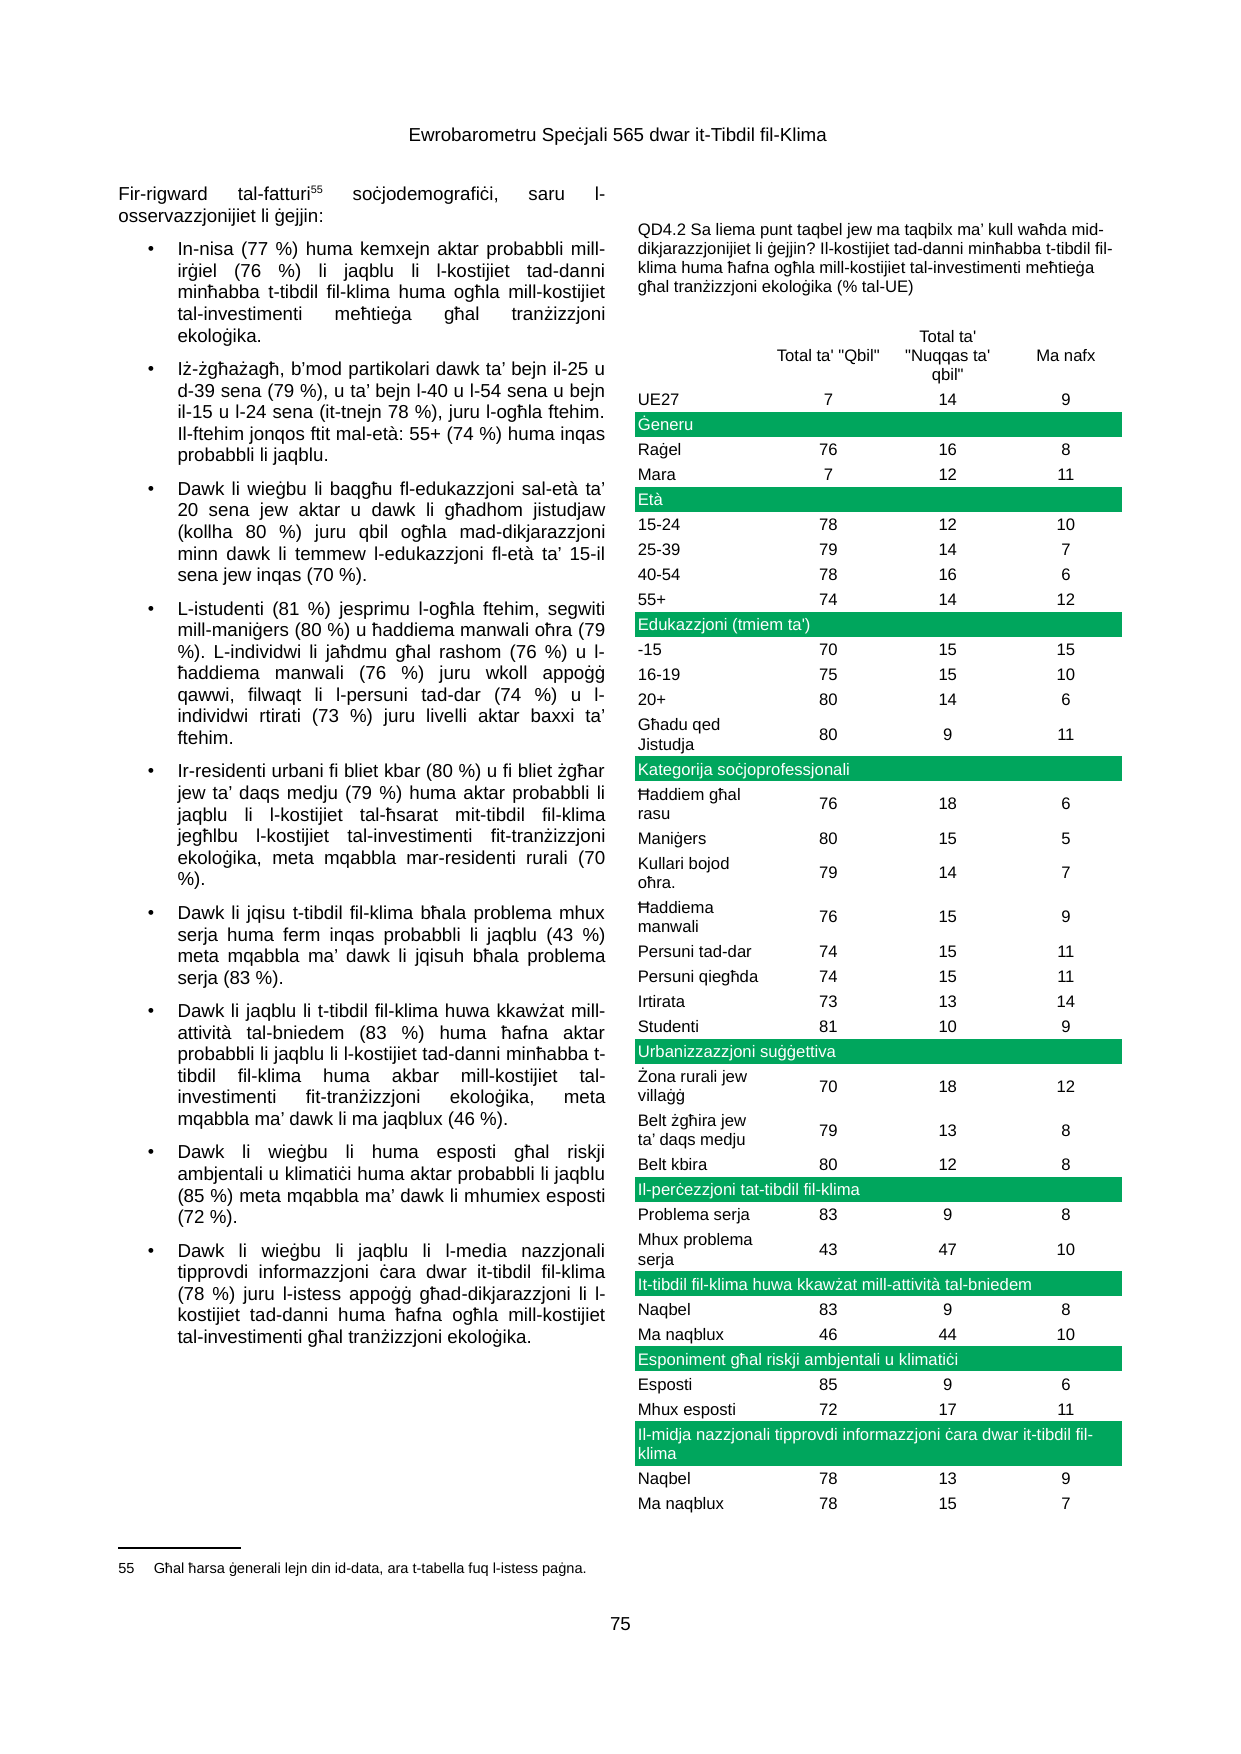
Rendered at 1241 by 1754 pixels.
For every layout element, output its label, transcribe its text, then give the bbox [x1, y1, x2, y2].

table_cell 10 [1009, 662, 1122, 687]
table_cell 12 [886, 462, 1009, 487]
table_cell 6 [1009, 687, 1122, 712]
list Dawk li jaqblu li t-tibdil fil-klima huwa kkawżat mill-attività tal-bniedem (83 %) huma ħafna aktar probabbli li jaqblu li l-kostijiet tad-danni minħabba t-tibdil fil-klima huma akbar mill-kostijiet tal-investimenti fit-tranżizzjoni ekoloġika, meta mqabbla ma’ dawk li ma jaqblux (46 %). [148, 1000, 605, 1129]
table_cell 6 [1009, 1371, 1122, 1396]
table_cell 18 [886, 1064, 1009, 1108]
table_cell 16-19 [635, 662, 770, 687]
table_cell 12 [1009, 587, 1122, 612]
text Għal ħarsa ġenerali lejn din id-data, ara t-tabella fuq l-istess paġna. [118, 1560, 605, 1577]
table_cell 83 [770, 1296, 886, 1321]
table_cell 25-39 [635, 537, 770, 562]
table_cell [770, 299, 886, 324]
table_cell Belt kbira [635, 1152, 770, 1177]
table_cell -15 [635, 637, 770, 662]
table_cell Mara [635, 462, 770, 487]
table_cell 7 [770, 462, 886, 487]
table_cell 75 [770, 662, 886, 687]
table_cell 73 [770, 989, 886, 1014]
table_cell 13 [886, 989, 1009, 1014]
table_cell 80 [770, 712, 886, 756]
table_cell [635, 299, 770, 324]
table_cell Il-perċezzjoni tat-tibdil fil-klima [635, 1177, 1122, 1202]
table_cell 12 [886, 512, 1009, 537]
table_cell Raġel [635, 437, 770, 462]
table_cell 14 [886, 851, 1009, 895]
table_cell 43 [770, 1227, 886, 1271]
table_cell Ħaddiema manwali [635, 895, 770, 939]
table_cell [635, 324, 770, 387]
table_cell 15 [886, 826, 1009, 851]
table_cell 15 [886, 895, 1009, 939]
table_cell Irtirata [635, 989, 770, 1014]
table_cell 15 [886, 662, 1009, 687]
table_cell 78 [770, 1491, 886, 1516]
table_cell Persuni tad-dar [635, 939, 770, 964]
table_cell 11 [1009, 964, 1122, 989]
table_cell 78 [770, 562, 886, 587]
table_cell 8 [1009, 437, 1122, 462]
table_cell 83 [770, 1202, 886, 1227]
table_cell Mhux esposti [635, 1396, 770, 1421]
table_cell 44 [886, 1321, 1009, 1346]
table_cell Maniġers [635, 826, 770, 851]
table_cell 15 [886, 964, 1009, 989]
table_cell 11 [1009, 939, 1122, 964]
table_cell 7 [1009, 1491, 1122, 1516]
table_cell 8 [1009, 1202, 1122, 1227]
table_cell 72 [770, 1396, 886, 1421]
table_cell 10 [1009, 512, 1122, 537]
table_cell Edukazzjoni (tmiem ta') [635, 612, 1122, 637]
table_cell 14 [886, 687, 1009, 712]
table_cell 9 [886, 1202, 1009, 1227]
table_cell 15 [886, 637, 1009, 662]
table_cell 74 [770, 964, 886, 989]
list Dawk li wieġbu li jaqblu li l-media nazzjonali tipprovdi informazzjoni ċara dwar it-tibdil fil-klima (78 %) juru l-istess appoġġ għad-dikjarazzjoni li l-kostijiet tad-danni huma ħafna ogħla mill-kostijiet tal-investimenti għal tranżizzjoni ekoloġika. [148, 1239, 605, 1347]
table_cell 11 [1009, 712, 1122, 756]
table_cell 18 [886, 781, 1009, 826]
table_cell 46 [770, 1321, 886, 1346]
list Ir-residenti urbani fi bliet kbar (80 %) u fi bliet żgħar jew ta’ daqs medju (79 %) huma aktar probabbli li jaqblu li l-kostijiet tal-ħsarat mit-tibdil fil-klima jegħlbu l-kostijiet tal-investimenti fit-tranżizzjoni ekoloġika, meta mqabbla mar-residenti rurali (70 %). [148, 760, 605, 890]
table_cell Studenti [635, 1014, 770, 1039]
table_cell 20+ [635, 687, 770, 712]
list Iż-żgħażagħ, b’mod partikolari dawk ta’ bejn il-25 u d-39 sena (79 %), u ta’ bejn l-40 u l-54 sena u bejn il-15 u l-24 sena (it-tnejn 78 %), juru l-ogħla ftehim. Il-ftehim jonqos ftit mal-età: 55+ (74 %) huma inqas probabbli li jaqblu. [148, 358, 605, 466]
table_cell Esposti [635, 1371, 770, 1396]
table_cell 9 [1009, 895, 1122, 939]
table_cell 15 [886, 939, 1009, 964]
table_cell 10 [1009, 1227, 1122, 1271]
list Dawk li wieġbu li baqgħu fl-edukazzjoni sal-età ta’ 20 sena jew aktar u dawk li għadhom jistudjaw (kollha 80 %) juru qbil ogħla mad-dikjarazzjoni minn dawk li temmew l-edukazzjoni fl-età ta’ 15-il sena jew inqas (70 %). [148, 478, 605, 586]
table_cell 76 [770, 895, 886, 939]
table_cell 79 [770, 851, 886, 895]
list In-nisa (77 %) huma kemxejn aktar probabbli mill-irġiel (76 %) li jaqblu li l-kostijiet tad-danni minħabba t-tibdil fil-klima huma ogħla mill-kostijiet tal-investimenti meħtieġa għal tranżizzjoni ekoloġika. [148, 238, 605, 346]
table_cell 85 [770, 1371, 886, 1396]
table_cell Total ta' "Qbil" [770, 324, 886, 387]
table_cell 79 [770, 1108, 886, 1152]
table_cell Ma naqblux [635, 1321, 770, 1346]
table_cell 9 [1009, 1466, 1122, 1491]
table_cell 70 [770, 637, 886, 662]
table_cell 8 [1009, 1108, 1122, 1152]
table_cell 7 [1009, 537, 1122, 562]
table_cell UE27 [635, 387, 770, 412]
table_cell 15-24 [635, 512, 770, 537]
table_cell 78 [770, 1466, 886, 1491]
table_cell Naqbel [635, 1296, 770, 1321]
table_cell Esponiment għal riskji ambjentali u klimatiċi [635, 1346, 1122, 1371]
table_cell 9 [886, 1371, 1009, 1396]
table_cell 14 [1009, 989, 1122, 1014]
table_header QD4.2 Sa liema punt taqbel jew ma taqbilx ma’ kull waħda mid-dikjarazzjonijiet li ġejjin? Il-kostijiet tad-danni minħabba t-tibdil fil-klima huma ħafna ogħla mill-kostijiet tal-investimenti meħtieġa għal tranżizzjoni ekoloġika (% tal-UE) [635, 216, 1122, 299]
table_cell 15 [886, 1491, 1009, 1516]
table_cell 76 [770, 437, 886, 462]
table_cell 14 [886, 537, 1009, 562]
table_cell 9 [886, 712, 1009, 756]
table_cell 11 [1009, 1396, 1122, 1421]
table_cell 7 [1009, 851, 1122, 895]
list Dawk li jqisu t-tibdil fil-klima bħala problema mhux serja huma ferm inqas probabbli li jaqblu (43 %) meta mqabbla ma’ dawk li jqisuh bħala problema serja (83 %). [148, 902, 605, 988]
table_cell Kullari bojod oħra. [635, 851, 770, 895]
table_cell 5 [1009, 826, 1122, 851]
table_cell 80 [770, 826, 886, 851]
table_cell Ma naqblux [635, 1491, 770, 1516]
table_cell 13 [886, 1108, 1009, 1152]
table_cell 6 [1009, 781, 1122, 826]
table_cell It-tibdil fil-klima huwa kkawżat mill-attività tal-bniedem [635, 1271, 1122, 1296]
table_cell [886, 299, 1009, 324]
table_cell 14 [886, 387, 1009, 412]
table_cell Ma nafx [1009, 324, 1122, 387]
table_cell Persuni qiegħda [635, 964, 770, 989]
table_cell Għadu qed Jistudja [635, 712, 770, 756]
list Dawk li wieġbu li huma esposti għal riskji ambjentali u klimatiċi huma aktar probabbli li jaqblu (85 %) meta mqabbla ma’ dawk li mhumiex esposti (72 %). [148, 1141, 605, 1228]
table_cell 47 [886, 1227, 1009, 1271]
table_cell 76 [770, 781, 886, 826]
table_cell 40-54 [635, 562, 770, 587]
table_cell Problema serja [635, 1202, 770, 1227]
table_cell 80 [770, 1152, 886, 1177]
table_cell Total ta' "Nuqqas ta' qbil" [886, 324, 1009, 387]
list L-istudenti (81 %) jesprimu l-ogħla ftehim, segwiti mill-maniġers (80 %) u ħaddiema manwali oħra (79 %). L-individwi li jaħdmu għal rashom (76 %) u l-ħaddiema manwali (76 %) juru wkoll appoġġ qawwi, filwaqt li l-persuni tad-dar (74 %) u l-individwi rtirati (73 %) juru livelli aktar baxxi ta’ ftehim. [148, 597, 605, 748]
table_cell 9 [886, 1296, 1009, 1321]
table_cell 9 [1009, 1014, 1122, 1039]
table_cell Età [635, 487, 1122, 512]
table_cell 10 [1009, 1321, 1122, 1346]
table_cell 10 [886, 1014, 1009, 1039]
table_cell 13 [886, 1466, 1009, 1491]
table_cell 80 [770, 687, 886, 712]
table_cell 79 [770, 537, 886, 562]
table_cell Urbanizzazzjoni suġġettiva [635, 1039, 1122, 1064]
table_cell 16 [886, 437, 1009, 462]
table_cell Ġeneru [635, 412, 1122, 437]
table_cell 74 [770, 939, 886, 964]
table_cell 6 [1009, 562, 1122, 587]
table_cell 15 [1009, 637, 1122, 662]
table_cell 74 [770, 587, 886, 612]
table_cell 12 [1009, 1064, 1122, 1108]
table_cell 7 [770, 387, 886, 412]
table_cell Żona rurali jew villaġġ [635, 1064, 770, 1108]
table_cell Naqbel [635, 1466, 770, 1491]
table_cell [1009, 299, 1122, 324]
table_cell Mhux problema serja [635, 1227, 770, 1271]
table_cell Belt żgħira jew ta’ daqs medju [635, 1108, 770, 1152]
table_cell Kategorija soċjoprofessjonali [635, 756, 1122, 781]
table_cell 55+ [635, 587, 770, 612]
table_cell 11 [1009, 462, 1122, 487]
table_cell 16 [886, 562, 1009, 587]
table_cell Il-midja nazzjonali tipprovdi informazzjoni ċara dwar it-tibdil fil-klima [635, 1421, 1122, 1466]
table_cell 8 [1009, 1296, 1122, 1321]
table_cell 14 [886, 587, 1009, 612]
table_cell 78 [770, 512, 886, 537]
table_cell 12 [886, 1152, 1009, 1177]
table_cell 9 [1009, 387, 1122, 412]
table_cell 8 [1009, 1152, 1122, 1177]
table_cell 81 [770, 1014, 886, 1039]
table_cell Ħaddiem għal rasu [635, 781, 770, 826]
table_cell 70 [770, 1064, 886, 1108]
text Fir-rigward tal-fatturi soċjodemografiċi, saru l-osservazzjonijiet li ġejjin: [118, 183, 605, 226]
table_cell 17 [886, 1396, 1009, 1421]
